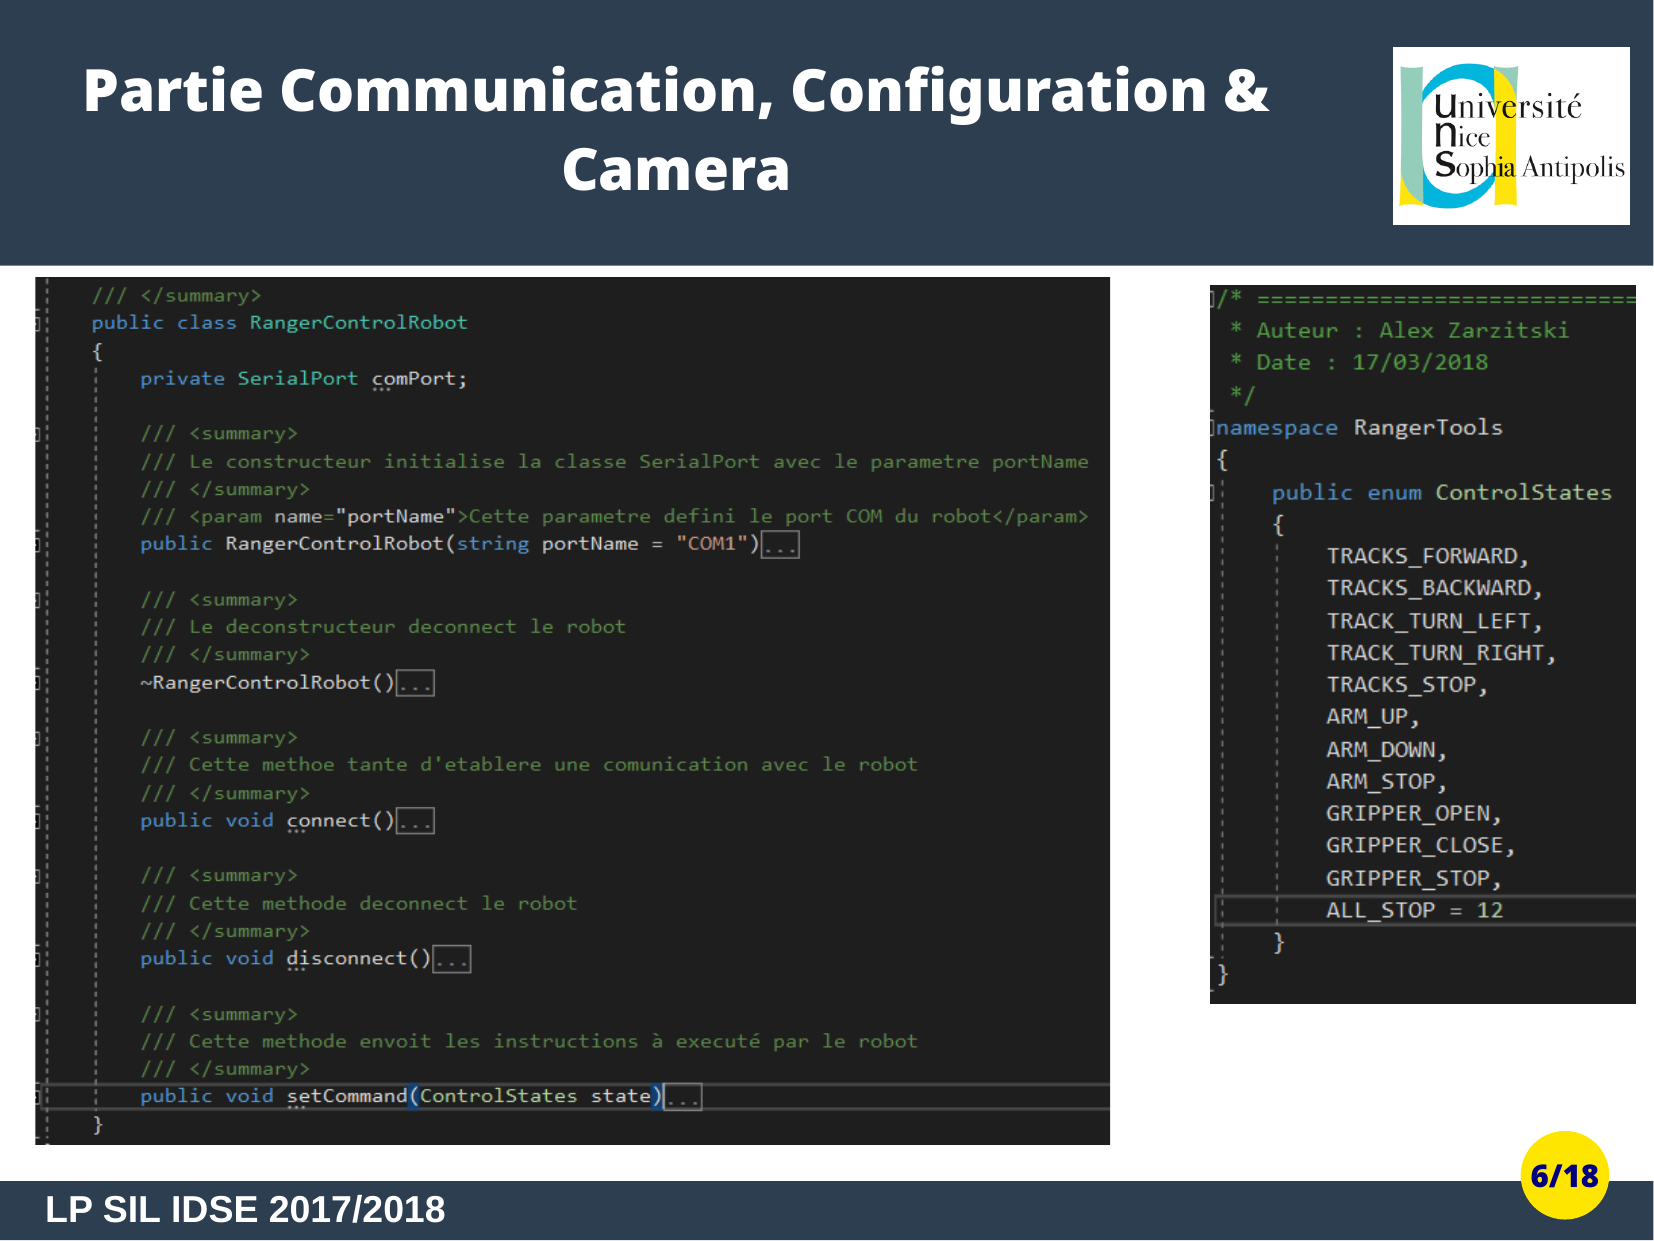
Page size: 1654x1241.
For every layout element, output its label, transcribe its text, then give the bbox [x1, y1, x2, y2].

picture [35, 277, 1111, 1145]
picture [1393, 47, 1630, 225]
title Partie Communication, Configuration & Camera [82, 49, 1430, 172]
picture [1210, 285, 1636, 1004]
